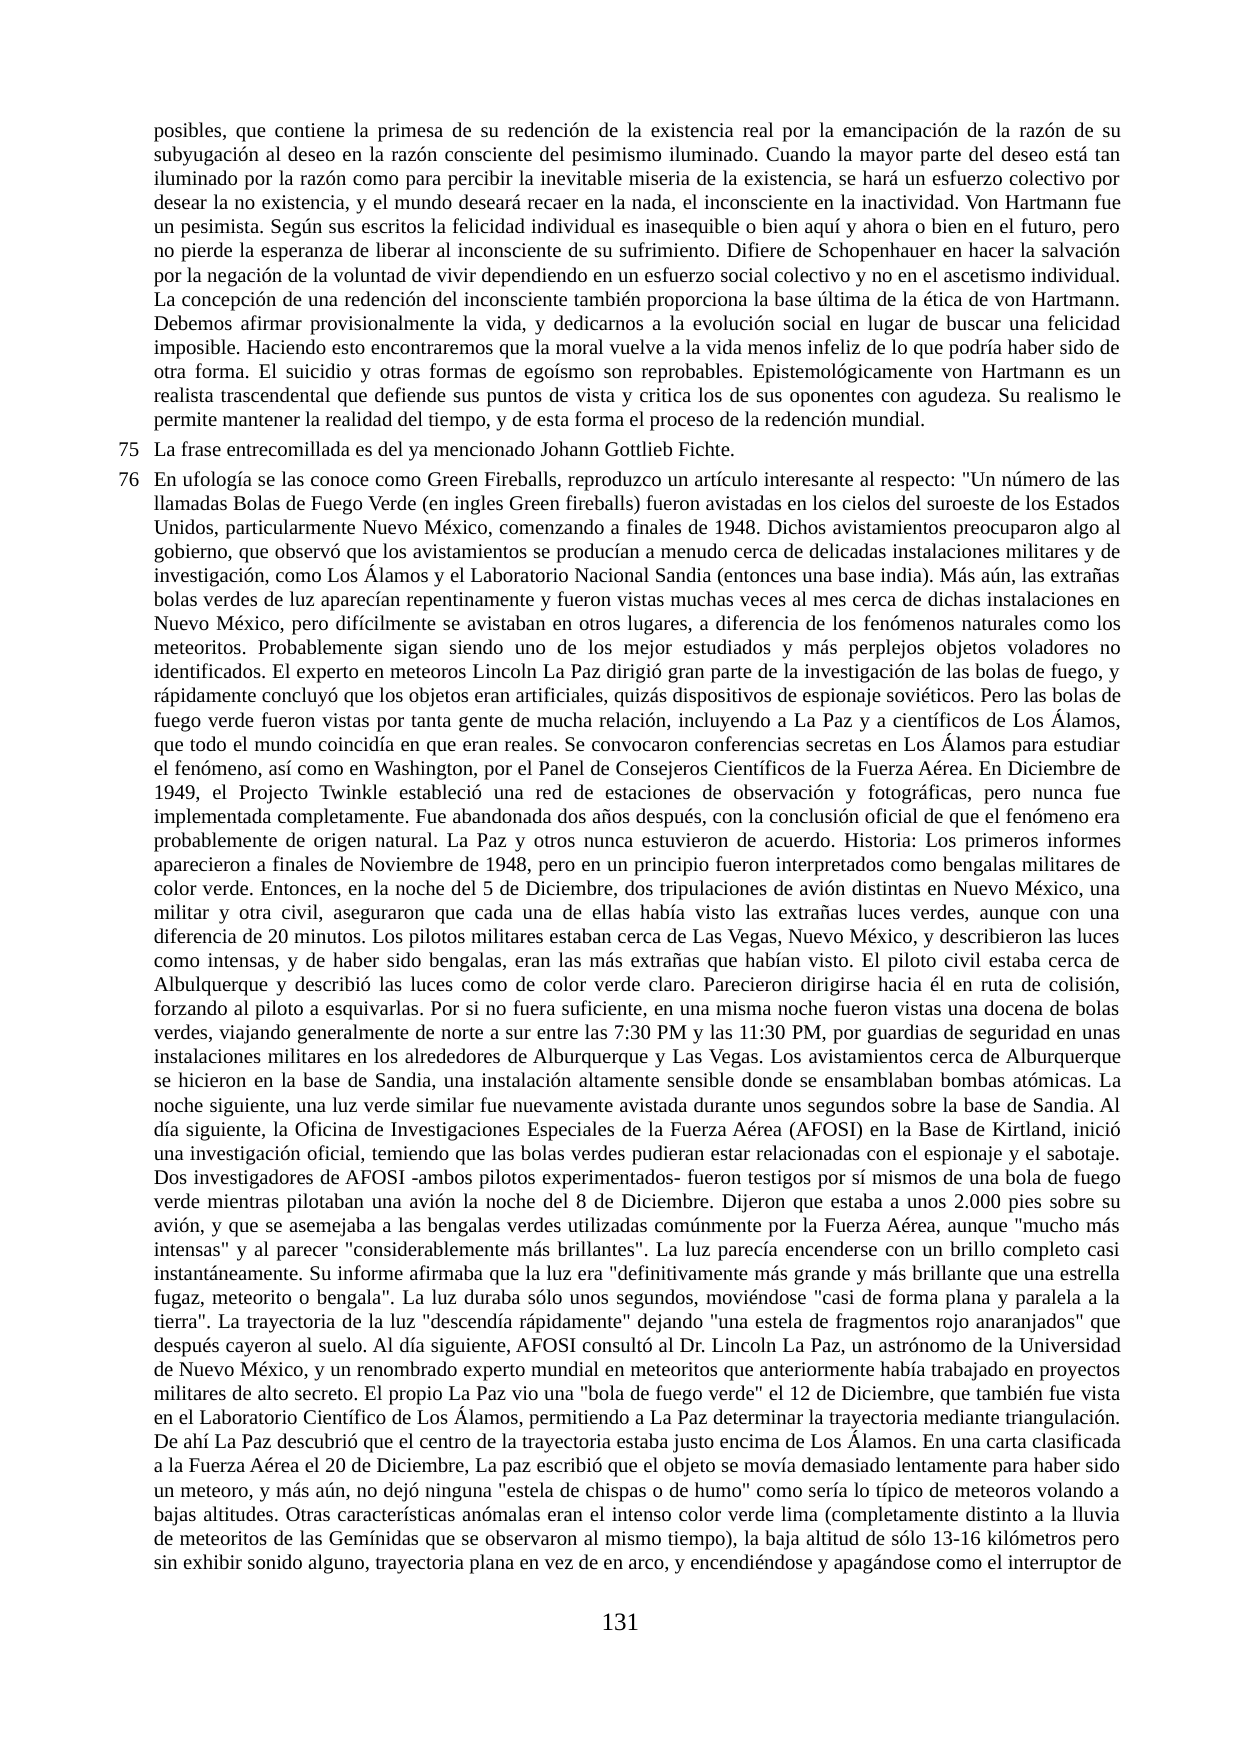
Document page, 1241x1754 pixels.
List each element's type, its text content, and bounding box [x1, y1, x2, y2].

text En ufología se las conoce como Green Fireballs, reproduzco un artículo interesante al respecto: "Un número de las llamadas Bolas de Fuego Verde (en ingles Green fireballs) fueron avistadas en los cielos del suroeste de los Estados Unidos, particularmente Nuevo México, comenzando a finales de 1948. Dichos avistamientos preocuparon algo al gobierno, que observó que los avistamientos se producían a menudo cerca de delicadas instalaciones militares y de investigación, como Los Álamos y el Laboratorio Nacional Sandia (entonces una base india). Más aún, las extrañas bolas verdes de luz aparecían repentinamente y fueron vistas muchas veces al mes cerca de dichas instalaciones en Nuevo México, pero difícilmente se avistaban en otros lugares, a diferencia de los fenómenos naturales como los meteoritos. Probablemente sigan siendo uno de los mejor estudiados y más perplejos objetos voladores no identificados. El experto en meteoros Lincoln La Paz dirigió gran parte de la investigación de las bolas de fuego, y rápidamente concluyó que los objetos eran artificiales, quizás dispositivos de espionaje soviéticos. Pero las bolas de fuego verde fueron vistas por tanta gente de mucha relación, incluyendo a La Paz y a científicos de Los Álamos, que todo el mundo coincidía en que eran reales. Se convocaron conferencias secretas en Los Álamos para estudiar el fenómeno, así como en Washington, por el Panel de Consejeros Científicos de la Fuerza Aérea. En Diciembre de 1949, el Projecto Twinkle estableció una red de estaciones de observación y fotográficas, pero nunca fue implementada completamente. Fue abandonada dos años después, con la conclusión oficial de que el fenómeno era probablemente de origen natural. La Paz y otros nunca estuvieron de acuerdo. Historia: Los primeros informes aparecieron a finales de Noviembre de 1948, pero en un principio fueron interpretados como bengalas militares de color verde. Entonces, en la noche del 5 de Diciembre, dos tripulaciones de avión distintas en Nuevo México, una militar y otra civil, aseguraron que cada una de ellas había visto las extrañas luces verdes, aunque con una diferencia de 20 minutos. Los pilotos militares estaban cerca de Las Vegas, Nuevo México, y describieron las luces como intensas, y de haber sido bengalas, eran las más extrañas que habían visto. El piloto civil estaba cerca de Albulquerque y describió las luces como de color verde claro. Parecieron dirigirse hacia él en ruta de colisión, forzando al piloto a esquivarlas. Por si no fuera suficiente, en una misma noche fueron vistas una docena de bolas verdes, viajando generalmente de norte a sur entre las 7:30 PM y las 11:30 PM, por guardias de seguridad en unas instalaciones militares en los alrededores de Alburquerque y Las Vegas. Los avistamientos cerca de Alburquerque se hicieron en la base de Sandia, una instalación altamente sensible donde se ensamblaban bombas atómicas. La noche siguiente, una luz verde similar fue nuevamente avistada durante unos segundos sobre la base de Sandia. Al día siguiente, la Oficina de Investigaciones Especiales de la Fuerza Aérea (AFOSI) en la Base de Kirtland, inició una investigación oficial, temiendo que las bolas verdes pudieran estar relacionadas con el espionaje y el sabotaje. Dos investigadores de AFOSI -ambos pilotos experimentados- fueron testigos por sí mismos de una bola de fuego verde mientras pilotaban una avión la noche del 8 de Diciembre. Dijeron que estaba a unos 2.000 pies sobre su avión, y que se asemejaba a las bengalas verdes utilizadas comúnmente por la Fuerza Aérea, aunque "mucho más intensas" y al parecer "considerablemente más brillantes". La luz parecía encenderse con un brillo completo casi instantáneamente. Su informe afirmaba que la luz era "definitivamente más grande y más brillante que una estrella fugaz, meteorito o bengala". La luz duraba sólo unos segundos, moviéndose "casi de forma plana y paralela a la tierra". La trayectoria de la luz "descendía rápidamente" dejando "una estela de fragmentos rojo anaranjados" que después cayeron al suelo. Al día siguiente, AFOSI consultó al Dr. Lincoln La Paz, un astrónomo de la Universidad de Nuevo México, y un renombrado experto mundial en meteoritos que anteriormente había trabajado en proyectos militares de alto secreto. El propio La Paz vio una "bola de fuego verde" el 12 de Diciembre, que también fue vista en el Laboratorio Científico de Los Álamos, permitiendo a La Paz determinar la trayectoria mediante triangulación. De ahí La Paz descubrió que el centro de la trayectoria estaba justo encima de Los Álamos. En una carta clasificada a la Fuerza Aérea el 20 de Diciembre, La paz escribió que el objeto se movía demasiado lentamente para haber sido un meteoro, y más aún, no dejó ninguna "estela de chispas o de humo" como sería lo típico de meteoros volando a bajas altitudes. Otras características anómalas eran el intenso color verde lima (completamente distinto a la lluvia de meteoritos de las Gemínidas que se observaron al mismo tiempo), la baja altitud de sólo 13-16 kilómetros pero sin exhibir sonido alguno, trayectoria plana en vez de en arco, y encendiéndose y apagándose como el interruptor de [118, 467, 1122, 1574]
text La frase entrecomillada es del ya mencionado Johann Gottlieb Fichte. [118, 437, 1122, 461]
text posibles, que contiene la primesa de su redención de la existencia real por la emancipación de la razón de su subyugación al deseo en la razón consciente del pesimismo iluminado. Cuando la mayor parte del deseo está tan iluminado por la razón como para percibir la inevitable miseria de la existencia, se hará un esfuerzo colectivo por desear la no existencia, y el mundo deseará recaer en la nada, el inconsciente en la inactividad. Von Hartmann fue un pesimista. Según sus escritos la felicidad individual es inasequible o bien aquí y ahora o bien en el futuro, pero no pierde la esperanza de liberar al inconsciente de su sufrimiento. Difiere de Schopenhauer en hacer la salvación por la negación de la voluntad de vivir dependiendo en un esfuerzo social colectivo y no en el ascetismo individual. La concepción de una redención del inconsciente también proporciona la base última de la ética de von Hartmann. Debemos afirmar provisionalmente la vida, y dedicarnos a la evolución social en lugar de buscar una felicidad imposible. Haciendo esto encontraremos que la moral vuelve a la vida menos infeliz de lo que podría haber sido de otra forma. El suicidio y otras formas de egoísmo son reprobables. Epistemológicamente von Hartmann es un realista trascendental que defiende sus puntos de vista y critica los de sus oponentes con agudeza. Su realismo le permite mantener la realidad del tiempo, y de esta forma el proceso de la redención mundial. [118, 118, 1122, 431]
